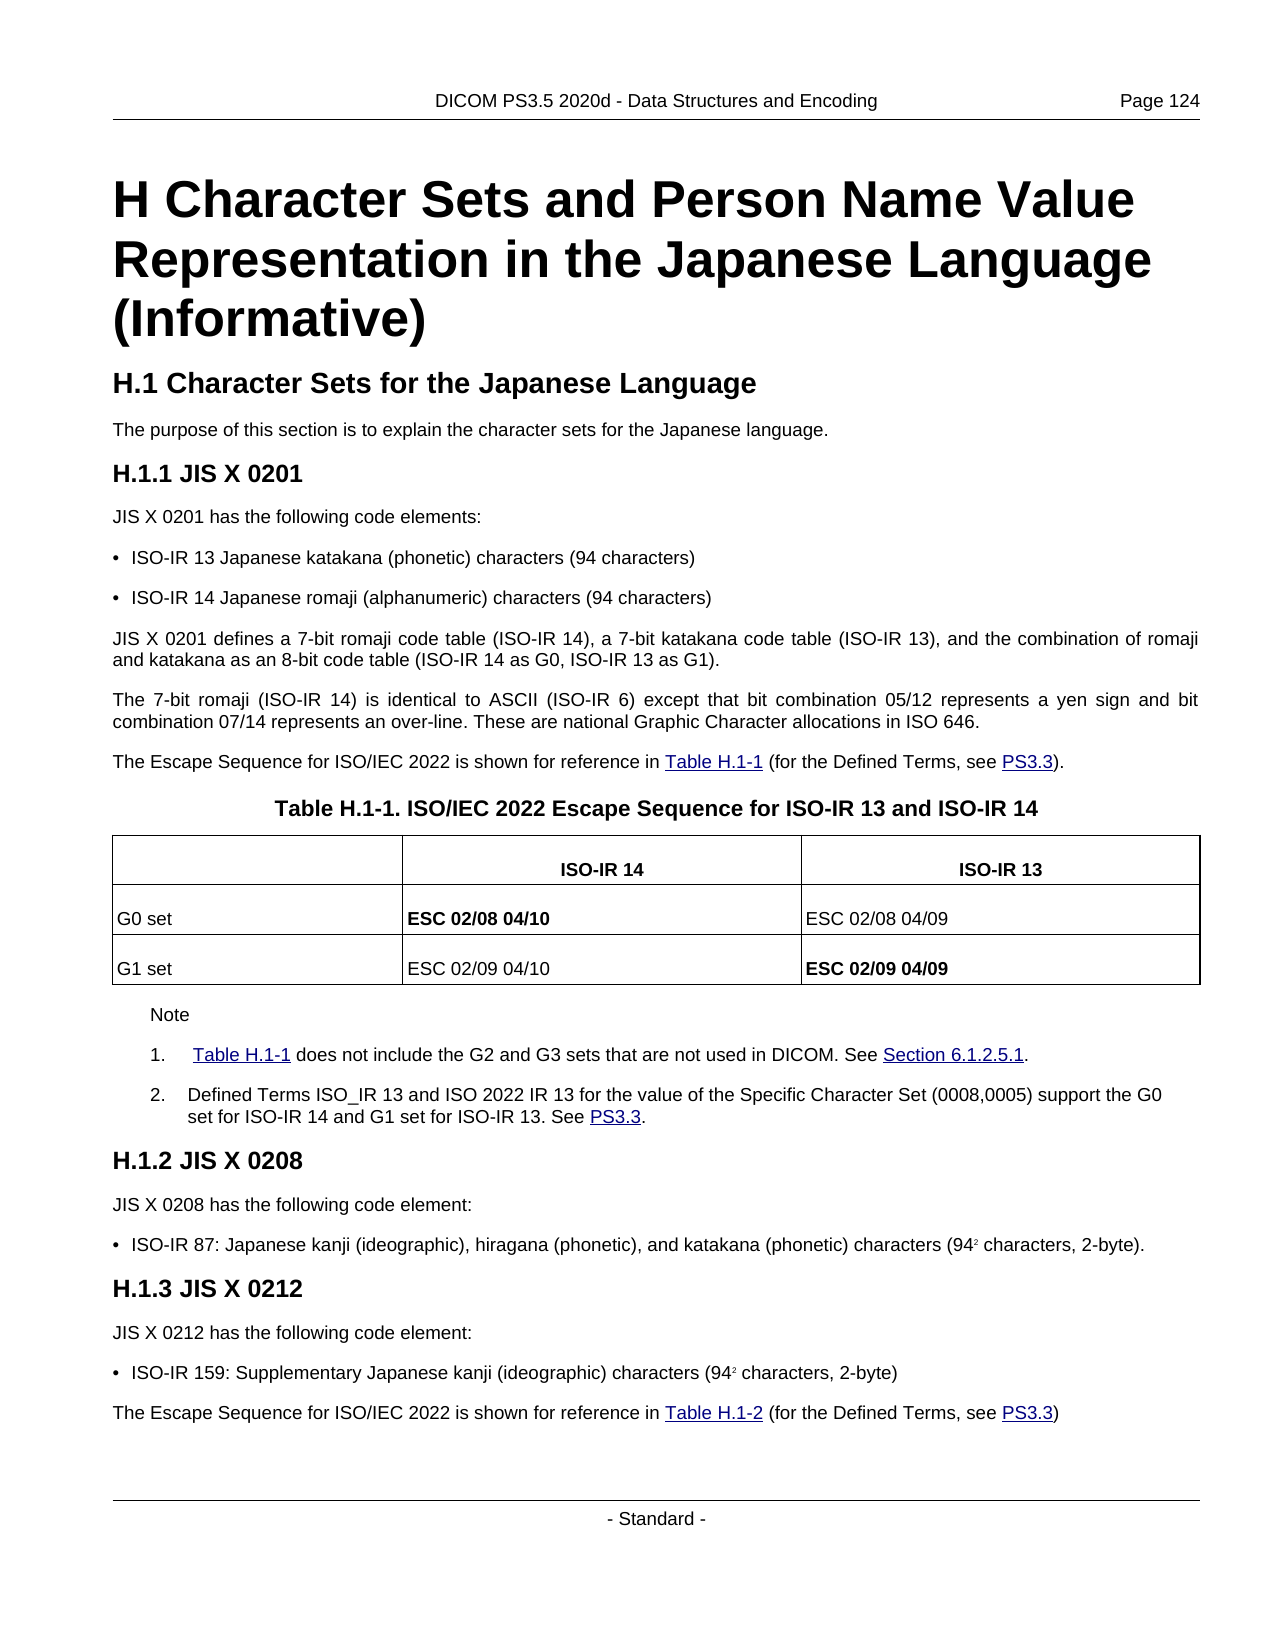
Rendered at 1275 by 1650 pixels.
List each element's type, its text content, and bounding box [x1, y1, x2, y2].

table_header ISO-IR 13 [802, 836, 1199, 884]
table_cell ESC 02/08 04/10 [403, 885, 801, 934]
text 2. Defined Terms ISO_IR 13 and ISO 2022 IR 13 for the value of the Specific Character Set (0008,0005) support the G0 set for ISO-IR 14 and G1 set for ISO-IR 13. See PS3.3. [150, 1084, 1162, 1127]
text • ISO-IR 14 Japanese romaji (alphanumeric) characters (94 characters) [112, 587, 1200, 608]
text Table H.1-1. ISO/IEC 2022 Escape Sequence for ISO-IR 13 and ISO-IR 14 [112, 795, 1200, 821]
table_cell G1 set [113, 935, 402, 983]
text • ISO-IR 13 Japanese katakana (phonetic) characters (94 characters) [112, 547, 1200, 568]
text JIS X 0208 has the following code element: [112, 1193, 1200, 1215]
text JIS X 0201 defines a 7-bit romaji code table (ISO-IR 14), a 7-bit katakana code table (ISO-IR 13), and the combination of romaji and katakana as an 8-bit code table (ISO-IR 14 as G0, ISO-IR 13 as G1). [112, 627, 1200, 670]
text H.1.2 JIS X 0208 [112, 1146, 1200, 1174]
text H.1 Character Sets for the Japanese Language [112, 366, 1200, 400]
text The purpose of this section is to explain the character sets for the Japanese language. [112, 418, 1200, 440]
table_header ISO-IR 14 [403, 836, 801, 884]
text The Escape Sequence for ISO/IEC 2022 is shown for reference in Table H.1-1 (for the Defined Terms, see PS3.3). [112, 751, 1200, 773]
text • ISO-IR 87: Japanese kanji (ideographic), hiragana (phonetic), and katakana (phonetic) characters (942 characters, 2-byte). [112, 1234, 1200, 1255]
text JIS X 0201 has the following code elements: [112, 506, 1200, 528]
text H.1.1 JIS X 0201 [112, 459, 1200, 488]
table_cell ESC 02/09 04/09 [802, 935, 1199, 983]
text H.1.3 JIS X 0212 [112, 1274, 1200, 1303]
text H Character Sets and Person Name Value Representation in the Japanese Language (Informative) [112, 169, 1200, 347]
table_header [113, 836, 402, 884]
text Note [150, 1003, 1162, 1025]
text 1. Table H.1-1 does not include the G2 and G3 sets that are not used in DICOM. See Section 6.1.2.5.1. [150, 1044, 1162, 1065]
text • ISO-IR 159: Supplementary Japanese kanji (ideographic) characters (942 characters, 2-byte) [112, 1362, 1200, 1383]
text JIS X 0212 has the following code element: [112, 1321, 1200, 1343]
table_cell ESC 02/08 04/09 [802, 885, 1199, 934]
text The 7-bit romaji (ISO-IR 14) is identical to ASCII (ISO-IR 6) except that bit combination 05/12 represents a yen sign and bit combination 07/14 represents an over-line. These are national Graphic Character allocations in ISO 646. [112, 689, 1200, 732]
table_cell ESC 02/09 04/10 [403, 935, 801, 983]
table_cell G0 set [113, 885, 402, 934]
text The Escape Sequence for ISO/IEC 2022 is shown for reference in Table H.1-2 (for the Defined Terms, see PS3.3) [112, 1402, 1200, 1424]
